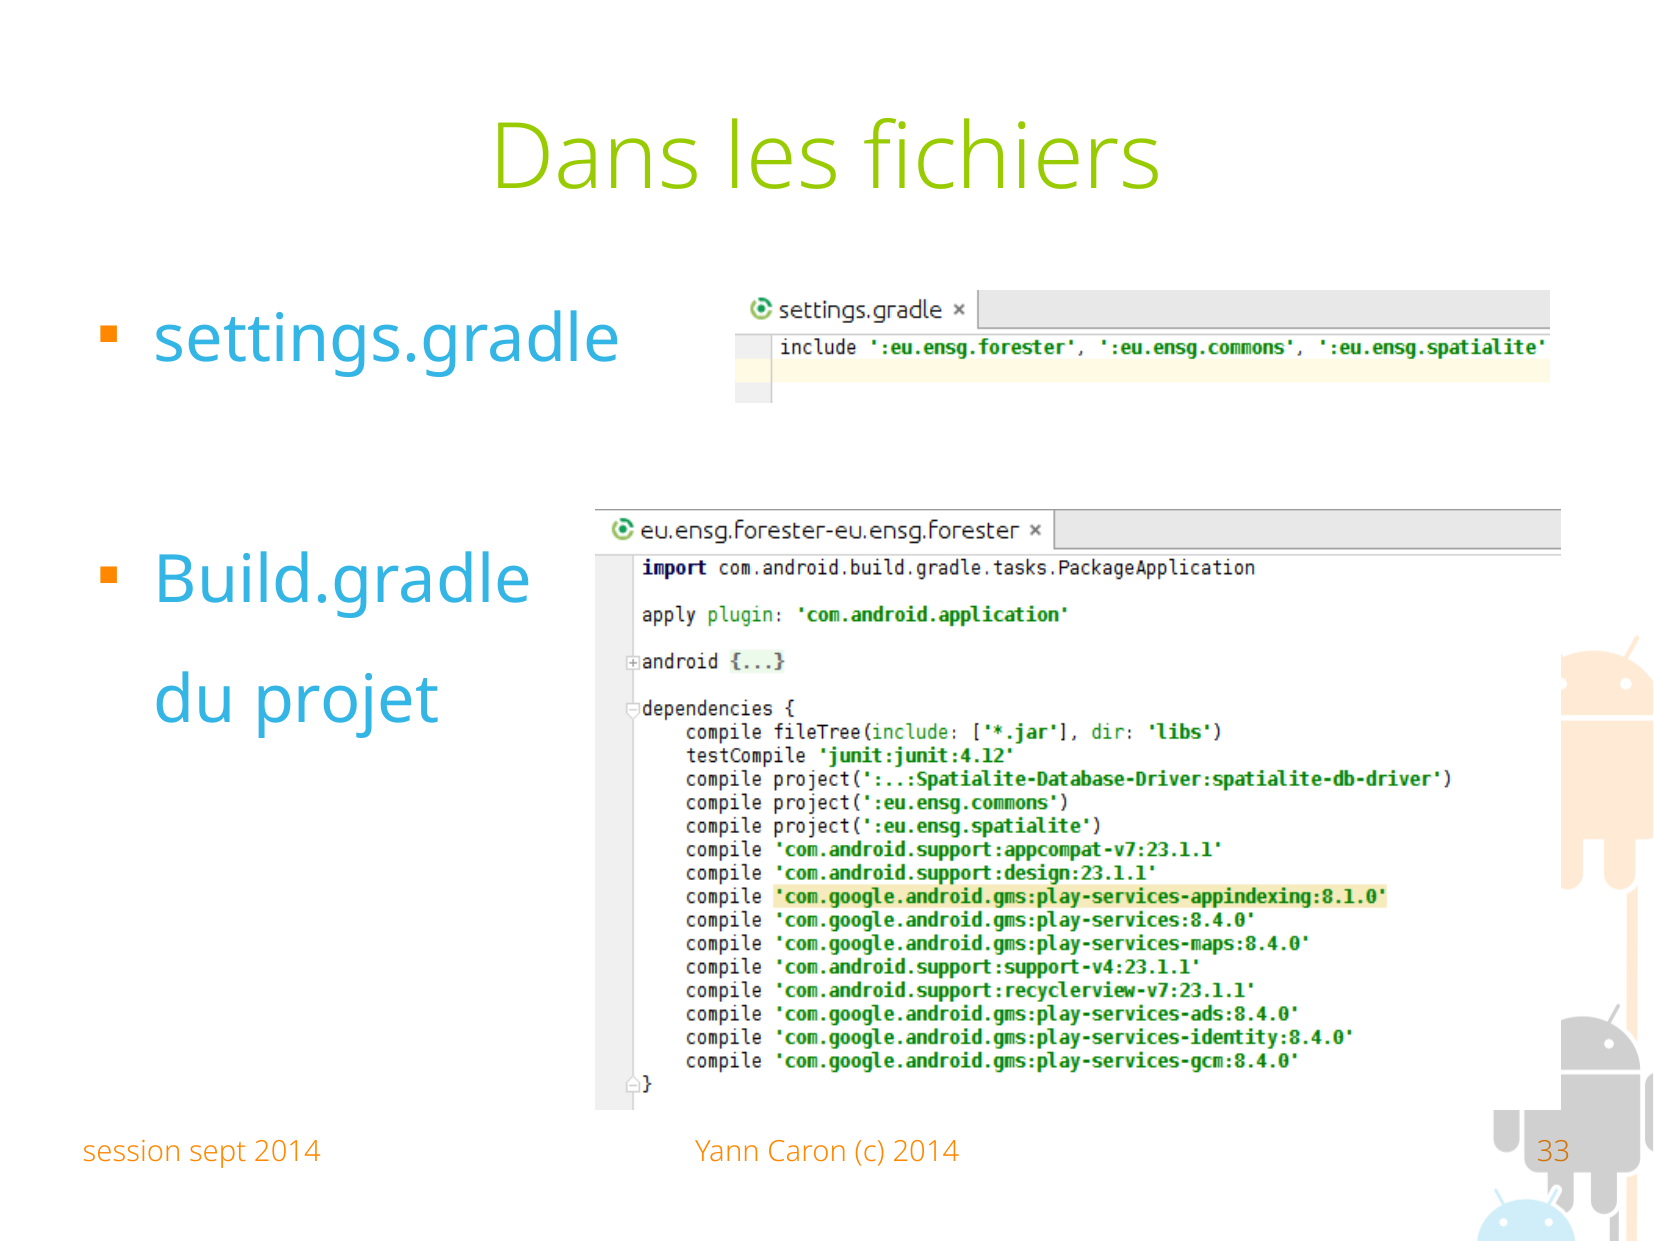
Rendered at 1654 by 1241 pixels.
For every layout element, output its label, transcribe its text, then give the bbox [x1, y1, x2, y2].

title Dans les fichiers [82, 49, 1571, 257]
list settings.gradle Build.gradle du projet [82, 290, 1571, 1010]
picture [240, 423, 1654, 1241]
picture [735, 290, 1550, 403]
